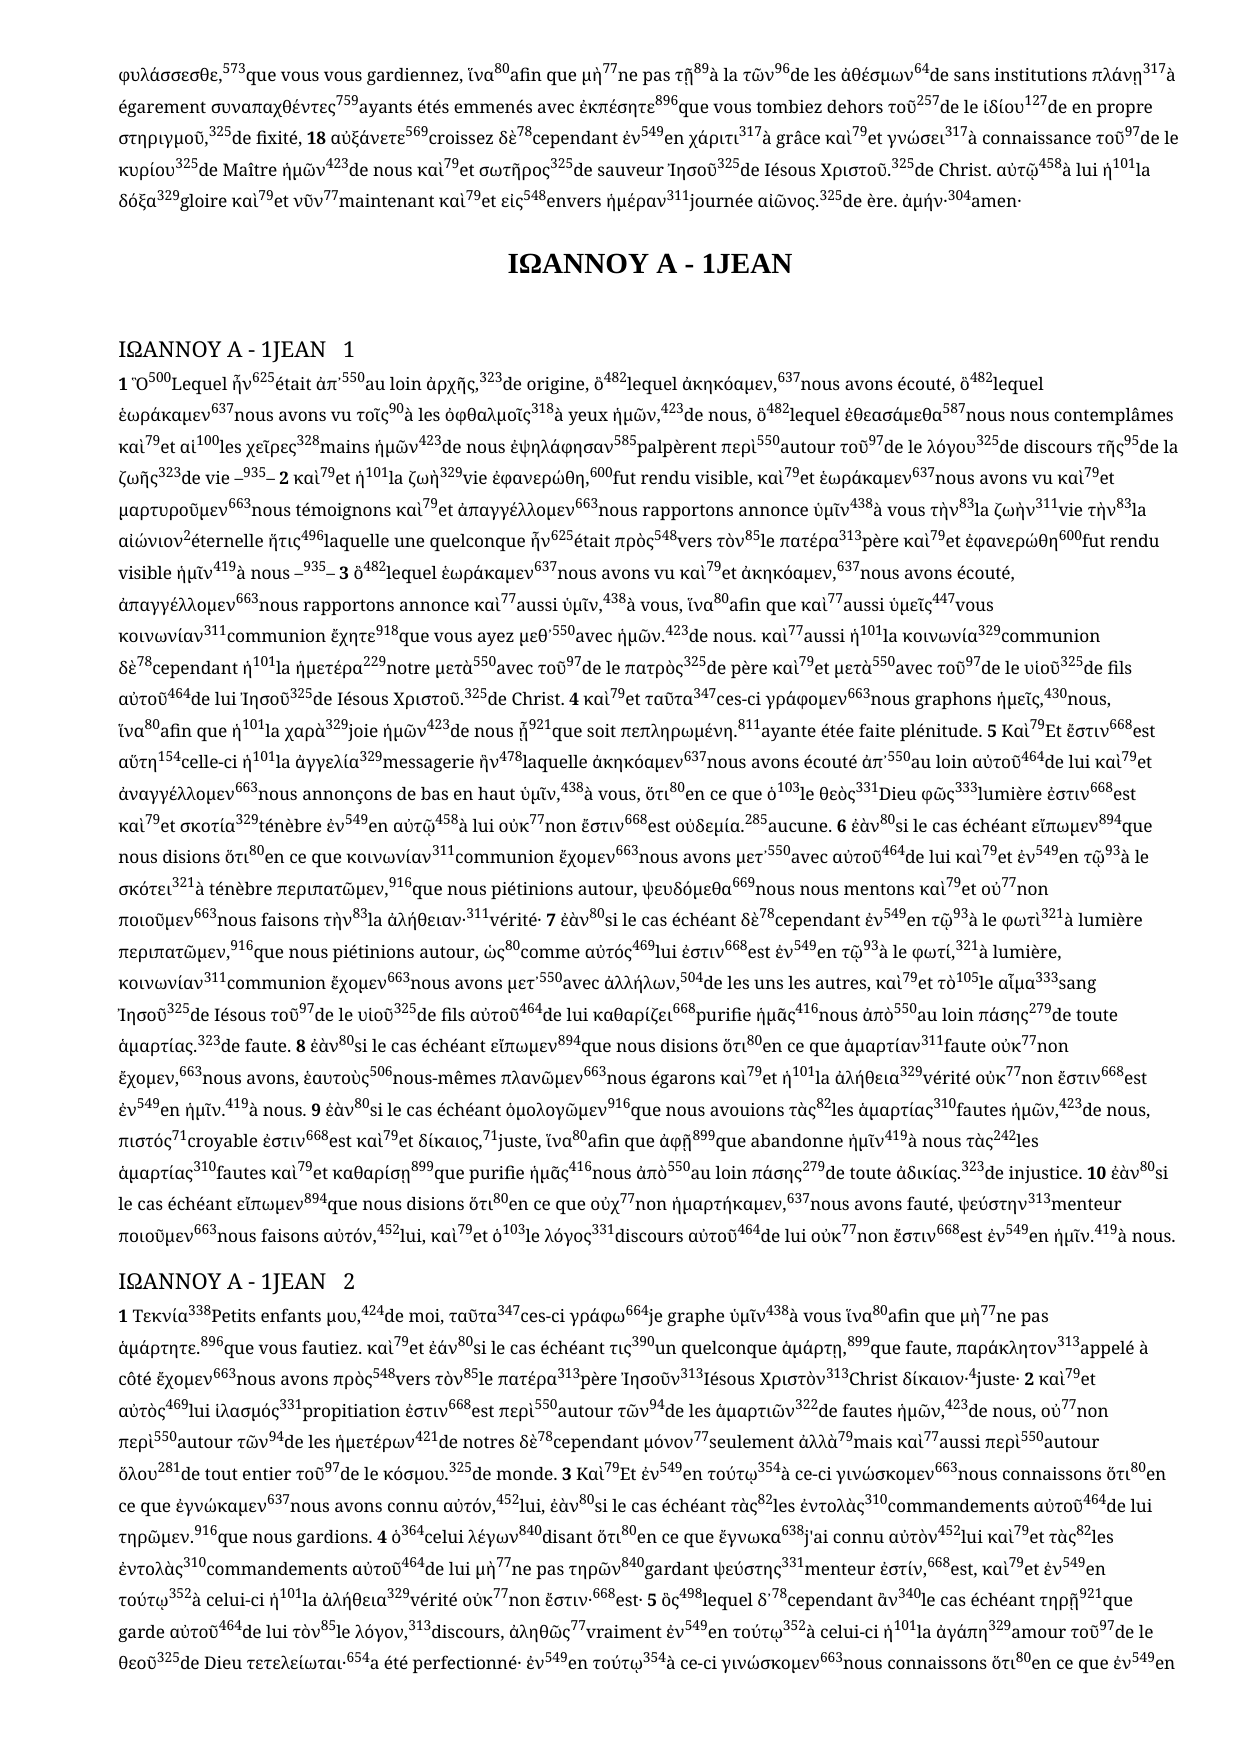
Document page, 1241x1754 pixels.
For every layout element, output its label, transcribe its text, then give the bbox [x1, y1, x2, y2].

text 1 Ὃ500Lequel ἦν625était ἀπ᾽550au loin ἀρχῆς,323de origine, ὃ482lequel ἀκηκόαμεν,637nous avons écouté, ὃ482lequel ἑωράκαμεν637nous avons vu τοῖς90à les ὀφθαλμοῖς318à yeux ἡμῶν,423de nous, ὃ482lequel ἐθεασάμεθα587nous nous contemplâmes καὶ79et αἱ100les χεῖρες328mains ἡμῶν423de nous ἐψηλάφησαν585palpèrent περὶ550autour τοῦ97de le λόγου325de discours τῆς95de la ζωῆς323de vie –935– 2 καὶ79et ἡ101la ζωὴ329vie ἐφανερώθη,600fut rendu visible, καὶ79et ἑωράκαμεν637nous avons vu καὶ79et μαρτυροῦμεν663nous témoignons καὶ79et ἀπαγγέλλομεν663nous rapportons annonce ὑμῖν438à vous τὴν83la ζωὴν311vie τὴν83la αἰώνιον2éternelle ἥτις496laquelle une quelconque ἦν625était πρὸς548vers τὸν85le πατέρα313père καὶ79et ἐφανερώθη600fut rendu visible ἡμῖν419à nous –935– 3 ὃ482lequel ἑωράκαμεν637nous avons vu καὶ79et ἀκηκόαμεν,637nous avons écouté, ἀπαγγέλλομεν663nous rapportons annonce καὶ77aussi ὑμῖν,438à vous, ἵνα80afin que καὶ77aussi ὑμεῖς447vous κοινωνίαν311communion ἔχητε918que vous ayez μεθ᾽550avec ἡμῶν.423de nous. καὶ77aussi ἡ101la κοινωνία329communion δὲ78cependant ἡ101la ἡμετέρα229notre μετὰ550avec τοῦ97de le πατρὸς325de père καὶ79et μετὰ550avec τοῦ97de le υἱοῦ325de fils αὐτοῦ464de lui Ἰησοῦ325de Iésous Χριστοῦ.325de Christ. 4 καὶ79et ταῦτα347ces-ci γράφομεν663nous graphons ἡμεῖς,430nous, ἵνα80afin que ἡ101la χαρὰ329joie ἡμῶν423de nous ᾖ921que soit πεπληρωμένη.811ayante étée faite plénitude. 5 Καὶ79Et ἔστιν668est αὕτη154celle-ci ἡ101la ἀγγελία329messagerie ἣν478laquelle ἀκηκόαμεν637nous avons écouté ἀπ᾽550au loin αὐτοῦ464de lui καὶ79et ἀναγγέλλομεν663nous annonçons de bas en haut ὑμῖν,438à vous, ὅτι80en ce que ὁ103le θεὸς331Dieu φῶς333lumière ἐστιν668est καὶ79et σκοτία329ténèbre ἐν549en αὐτῷ458à lui οὐκ77non ἔστιν668est οὐδεμία.285aucune. 6 ἐὰν80si le cas échéant εἴπωμεν894que nous disions ὅτι80en ce que κοινωνίαν311communion ἔχομεν663nous avons μετ᾽550avec αὐτοῦ464de lui καὶ79et ἐν549en τῷ93à le σκότει321à ténèbre περιπατῶμεν,916que nous piétinions autour, ψευδόμεθα669nous nous mentons καὶ79et οὐ77non ποιοῦμεν663nous faisons τὴν83la ἀλήθειαν·311vérité· 7 ἐὰν80si le cas échéant δὲ78cependant ἐν549en τῷ93à le φωτὶ321à lumière περιπατῶμεν,916que nous piétinions autour, ὡς80comme αὐτός469lui ἐστιν668est ἐν549en τῷ93à le φωτί,321à lumière, κοινωνίαν311communion ἔχομεν663nous avons μετ᾽550avec ἀλλήλων,504de les uns les autres, καὶ79et τὸ105le αἷμα333sang Ἰησοῦ325de Iésous τοῦ97de le υἱοῦ325de fils αὐτοῦ464de lui καθαρίζει668purifie ἡμᾶς416nous ἀπὸ550au loin πάσης279de toute ἁμαρτίας.323de faute. 8 ἐὰν80si le cas échéant εἴπωμεν894que nous disions ὅτι80en ce que ἁμαρτίαν311faute οὐκ77non ἔχομεν,663nous avons, ἑαυτοὺς506nous-mêmes πλανῶμεν663nous égarons καὶ79et ἡ101la ἀλήθεια329vérité οὐκ77non ἔστιν668est ἐν549en ἡμῖν.419à nous. 9 ἐὰν80si le cas échéant ὁμολογῶμεν916que nous avouions τὰς82les ἁμαρτίας310fautes ἡμῶν,423de nous, πιστός71croyable ἐστιν668est καὶ79et δίκαιος,71juste, ἵνα80afin que ἀφῇ899que abandonne ἡμῖν419à nous τὰς242les ἁμαρτίας310fautes καὶ79et καθαρίσῃ899que purifie ἡμᾶς416nous ἀπὸ550au loin πάσης279de toute ἀδικίας.323de injustice. 10 ἐὰν80si le cas échéant εἴπωμεν894que nous disions ὅτι80en ce que οὐχ77non ἡμαρτήκαμεν,637nous avons fauté, ψεύστην313menteur ποιοῦμεν663nous faisons αὐτόν,452lui, καὶ79et ὁ103le λόγος331discours αὐτοῦ464de lui οὐκ77non ἔστιν668est ἐν549en ἡμῖν.419à nous. [118, 368, 1181, 1247]
text 1 Ταύτην344Celle-ci ἤδη,77déjà, ἀγαπητοί,75aimés, δευτέραν51deuxième ὑμῖν438à vous γράφω664je graphe ἐπιστολὴν311épître ἐν549en αἷς483à lesquelles διεγείρω664je réveille ὑμῶν441de vous ἐν549en ὑπομνήσει317à remémoration du dessous τὴν83la εἰλικρινῆ2sincère διάνοιαν311capacité d’intelligence 2 μνησθῆναι683être mémorisé τῶν98de les προειρημένων808de ayants étés prédits ῥημάτων326de oraux ὑπὸ550sous τῶν96de les ἁγίων15de saints προφητῶν324de prophètes καὶ79et τῆς95de la τῶν96de les ἀποστόλων324de envoyés ὑμῶν441de vous ἐντολῆς323de commandement τοῦ97de le κυρίου325de Maître καὶ79et σωτῆρος.325de sauveur. 3 τοῦτο348ce-ci πρῶτον77premièrement γινώσκοντες839connaissants ὅτι80en ce que ἐλεύσονται611se viendront ἐπ᾽550sur ἐσχάτων208de dernières τῶν94de les ἡμερῶν322de journées ἐν549en ἐμπαιγμονῇ317à raillerie ἐμπαῖκται330railleurs κατὰ548selon τὰς242les ἰδίας112en propres ἐπιθυμίας310désirs en fureurs αὐτῶν463de eux πορευόμενοι866se allants 4 καὶ79et λέγοντες·839disants· ποῦ77où? ἐστιν668est ἡ101la ἐπαγγελία329promesse τῆς95de la παρουσίας323de présence αὐτοῦ;464de lui; ἀφ᾽550au loin ἧς490de laquelle γὰρ79car οἱ102les πατέρες330pères ἐκοιμήθησαν,599furent mis au coucher, πάντα391tous οὕτως77ainsi διαμένει668reste constamment ἀπ᾽550au loin ἀρχῆς323de origine κτίσεως.323de création. 5 λανθάνει668omet γὰρ79car αὐτοὺς451eux τοῦτο366ce-ci θέλοντας821voulants ὅτι80en ce que οὐρανοὶ330cieux ἦσαν624étaient ἔκπαλαι77depuis longtemps καὶ79et γῆ329terre ἐξ550hors ὕδατος327de eau καὶ79et δι᾽550par ὕδατος327de eau συνεστῶσα781ayante dressée avec τῷ91à le τοῦ97de le θεοῦ325de Dieu λόγῳ319à discours 6 δι᾽550par ὧν493de lesquels ὁ103le τότε77alors κόσμος331monde ὕδατι321à eau κατακλυσθεὶς760ayant été baigné de flots de haut en bas ἀπώλετο·592se perdit au loin· 7 οἱ102les δὲ78cependant νῦν77maintenant οὐρανοὶ330cieux καὶ79et ἡ101la γῆ329terre τῷ91à le αὐτῷ144à même λόγῳ319à discours τεθησαυρισμένοι812ayants étés thésaurisés εἰσὶν667sont πυρὶ321à feu τηρούμενοι890étants gardés εἰς548envers ἡμέραν311journée κρίσεως323de jugement καὶ79et ἀπωλείας323de perte complète τῶν96de les ἀσεβῶν15de impies ἀνθρώπων.324de êtres humains. 8 Ἓν73Un δὲ78cependant τοῦτο158ce-ci μὴ77ne pas λανθανέτω572omette ὑμᾶς,436vous, ἀγαπητοί,75aimés, ὅτι80en ce que μία195une ἡμέρα329journée παρὰ549à côté κυρίῳ319à Maître ὡς80comme χίλια198mille ἔτη332ans καὶ79et χίλια198mille ἔτη332ans ὡς80comme ἡμέρα329journée μία.195une. 9 οὐ77non βραδύνει668est lent κύριος331Maître τῆς255de la ἐπαγγελίας,323de promesse, ὥς80comme τινες389des quelconques βραδύτητα311lenteur ἡγοῦνται,673se gouvernent, ἀλλὰ79mais μακροθυμεῖ668éloigne fureur εἰς548envers ὑμᾶς436vous μὴ79ne pas βουλόμενός867se ayant dessein τινας372des quelconques ἀπολέσθαι682se perdre au loin ἀλλὰ79mais πάντας372tous εἰς548envers μετάνοιαν311transintelligence χωρῆσαι.681placer. 10 Ἥξει606Surgira δὲ78cependant ἡμέρα329journée κυρίου325de Maître ὡς80comme κλέπτης331voleur ἐν549en ᾗ484à laquelle οἱ102les οὐρανοὶ330cieux ῥοιζηδὸν77avec un fort bruit παρελεύσονται,611se passeront à côté, στοιχεῖα332éléments δὲ78cependant καυσούμενα892étants embrasés λυθήσεται,619sera délié, καὶ79et γῆ329terre καὶ79et τὰ104les ἐν549en αὐτῇ456à elle ἔργα332travaux εὑρεθήσεται.619sera trouvé. 11 Τούτων359de Ces-ci οὕτως77ainsi πάντων282de tous λυομένων886de étants déliés ποταποὺς396de quels sortes δεῖ668attache de lien ὑπάρχειν689subsister ὑμᾶς436vous ἐν549en ἁγίαις7à saintes ἀναστροφαῖς316à retournements de bas en haut καὶ79et εὐσεβείαις316à piétés 12 προσδοκῶντας821attendants καὶ79et σπεύδοντας821hâtants τὴν83la παρουσίαν311présence τῆς95de la τοῦ97de le θεοῦ325de Dieu ἡμέρας323de journée δι᾽548par le fait de ἣν478laquelle οὐρανοὶ330cieux πυρούμενοι890étants brûlés au feu λυθήσονται618seront délié καὶ79et στοιχεῖα332éléments καυσούμενα892étants embrasés τήκεται.680est fondu. 13 καινοὺς3nouveaux δὲ78cependant οὐρανοὺς312cieux καὶ79et γῆν311terre καινὴν2nouvelle κατὰ548selon τὸ87le ἐπάγγελμα315promesse αὐτοῦ464de lui προσδοκῶμεν663nous attendons ἐν549en οἷς485à lesquels δικαιοσύνη329justice κατοικεῖ.668établit maison d'habitation. 14 Διό,79C'est pourquoi, ἀγαπητοί,75aimés, ταῦτα347ces-ci προσδοκῶντες839attendants σπουδάσατε553soyez en hâte ἄσπιλοι70sans taches καὶ79et ἀμώμητοι70irréprochables αὐτῷ458à lui εὑρεθῆναι683être trouvé ἐν549en εἰρήνῃ317à paix 15 καὶ79et τὴν83la τοῦ97de le κυρίου325de Maître ἡμῶν423de nous μακροθυμίαν311distance de fureur σωτηρίαν311sauvetage ἡγεῖσθε,573que vous vous gouvernez, καθὼς77de haut en bas comme καὶ77aussi ὁ103le ἀγαπητὸς71aimé ἡμῶν423de nous ἀδελφὸς331frère Παῦλος331Paulus κατὰ548selon τὴν83la δοθεῖσαν742ayante étée donnée αὐτῷ458à lui σοφίαν311sagesse ἔγραψεν586grapha ὑμῖν,438à vous, 16 ὡς80comme καὶ77aussi ἐν549en πάσαις272à toutes ἐπιστολαῖς316à épîtres λαλῶν840bavardant ἐν549en αὐταῖς455à elles περὶ550autour τούτων359de ces-ci ἐν549en αἷς483à lesquelles ἐστιν668est δυσνόητά48difficiles à comprendre τινα288des quelconques ἃ481lesquels οἱ102les ἀμαθεῖς70ignorants καὶ79et ἀστήρικτοι70non affermis στρεβλοῦσιν667tordent ὡς80comme καὶ77aussi τὰς82les λοιπὰς112restantes γραφὰς310graphes πρὸς548vers τὴν243la ἰδίαν344en propre αὐτῶν463de eux ἀπώλειαν.311perte complète. 17 Ὑμεῖς447Vous οὖν,79donc, ἀγαπητοί,75aimés, προγινώσκοντες839connaissants avant φυλάσσεσθε,573que vous vous gardiennez, ἵνα80afin que μὴ77ne pas τῇ89à la τῶν96de les ἀθέσμων64de sans institutions πλάνῃ317à égarement συναπαχθέντες759ayants étés emmenés avec ἐκπέσητε896que vous tombiez dehors τοῦ257de le ἰδίου127de en propre στηριγμοῦ,325de fixité, 18 αὐξάνετε569croissez δὲ78cependant ἐν549en χάριτι317à grâce καὶ79et γνώσει317à connaissance τοῦ97de le κυρίου325de Maître ἡμῶν423de nous καὶ79et σωτῆρος325de sauveur Ἰησοῦ325de Iésous Χριστοῦ.325de Christ. αὐτῷ458à lui ἡ101la δόξα329gloire καὶ79et νῦν77maintenant καὶ79et εἰς548envers ἡμέραν311journée αἰῶνος.325de ère. ἀμήν·304amen· [118, 59, 1181, 213]
subtitle ΙΩΑΝΝΟΥ Α - 1JEAN [118, 246, 1181, 279]
text 1 Τεκνία338Petits enfants μου,424de moi, ταῦτα347ces-ci γράφω664je graphe ὑμῖν438à vous ἵνα80afin que μὴ77ne pas ἁμάρτητε.896que vous fautiez. καὶ79et ἐάν80si le cas échéant τις390un quelconque ἁμάρτῃ,899que faute, παράκλητον313appelé à côté ἔχομεν663nous avons πρὸς548vers τὸν85le πατέρα313père Ἰησοῦν313Iésous Χριστὸν313Christ δίκαιον·4juste· 2 καὶ79et αὐτὸς469lui ἱλασμός331propitiation ἐστιν668est περὶ550autour τῶν94de les ἁμαρτιῶν322de fautes ἡμῶν,423de nous, οὐ77non περὶ550autour τῶν94de les ἡμετέρων421de notres δὲ78cependant μόνον77seulement ἀλλὰ79mais καὶ77aussi περὶ550autour ὅλου281de tout entier τοῦ97de le κόσμου.325de monde. 3 Καὶ79Et ἐν549en τούτῳ354à ce-ci γινώσκομεν663nous connaissons ὅτι80en ce que ἐγνώκαμεν637nous avons connu αὐτόν,452lui, ἐὰν80si le cas échéant τὰς82les ἐντολὰς310commandements αὐτοῦ464de lui τηρῶμεν.916que nous gardions. 4 ὁ364celui λέγων840disant ὅτι80en ce que ἔγνωκα638j'ai connu αὐτὸν452lui καὶ79et τὰς82les ἐντολὰς310commandements αὐτοῦ464de lui μὴ77ne pas τηρῶν840gardant ψεύστης331menteur ἐστίν,668est, καὶ79et ἐν549en τούτῳ352à celui-ci ἡ101la ἀλήθεια329vérité οὐκ77non ἔστιν·668est· 5 ὃς498lequel δ᾽78cependant ἂν340le cas échéant τηρῇ921que garde αὐτοῦ464de lui τὸν85le λόγον,313discours, ἀληθῶς77vraiment ἐν549en τούτῳ352à celui-ci ἡ101la ἀγάπη329amour τοῦ97de le θεοῦ325de Dieu τετελείωται·654a été perfectionné· ἐν549en τούτῳ354à ce-ci γινώσκομεν663nous connaissons ὅτι80en ce que ἐν549en αὐτῷ458à lui ἐσμεν.663nous sommes. 6 ὁ364celui λέγων840disant ἐν549en αὐτῷ458à lui μένειν689rester ὀφείλει,668doit, καθὼς77de haut en bas comme ἐκεῖνος364celui-là περιεπάτησεν,586piétina autour, καὶ77aussi αὐτὸς542lui-même οὕτως77ainsi περιπατεῖν.689piétiner autour. 7 Ἀγαπητοί,75Aimés, οὐκ77non ἐντολὴν311commandement καινὴν2nouvelle γράφω664je graphe ὑμῖν438à vous ἀλλ᾽79mais ἐντολὴν311commandement παλαιὰν2vieille ἣν478laquelle εἴχετε622vous aviez ἀπ᾽550au loin ἀρχῆς·323de origine· ἡ101la ἐντολὴ329commandement ἡ101la παλαιά20vieille ἐστιν668est ὁ103le λόγος331discours ὃν480lequel ἠκούσατε.583vous écoutâtes. 8 πάλιν77de nouveau ἐντολὴν311commandement καινὴν2nouvelle γράφω664je graphe ὑμῖν438à vous ὅ500lequel ἐστιν668est ἀληθὲς49vrai ἐν549en αὐτῷ458à lui καὶ79et ἐν549en ὑμῖν,438à vous, ὅτι80en ce que ἡ101la σκοτία329ténèbre παράγεται680est mené de côté καὶ79et τὸ105le φῶς333lumière τὸ105le ἀληθινὸν24véritable ἤδη77déjà φαίνει.668apparaît en lumière. 9 Ὁ364Celui λέγων840disant ἐν549en τῷ93à le φωτὶ321à lumière εἶναι689être καὶ79et τὸν85le ἀδελφὸν313frère αὐτοῦ464de lui μισῶν840haïssant ἐν549en τῇ89à la σκοτίᾳ317à ténèbre ἐστὶν668est ἕως551jusqu'à ce que ἄρτι.77à l'instant. 10 ὁ364celui ἀγαπῶν840aimant τὸν85le ἀδελφὸν313frère αὐτοῦ464de lui ἐν549en τῷ93à le φωτὶ321à lumière μένει,668reste, καὶ79et σκάνδαλον333scandale ἐν549en αὐτῷ458à lui οὐκ77non ἔστιν·668est· 11 ὁ364celui δὲ78cependant μισῶν840haïssant τὸν85le ἀδελφὸν313frère αὐτοῦ464de lui ἐν549en τῇ89à la σκοτίᾳ317à ténèbre ἐστὶν668est καὶ79et ἐν549en τῇ89à la σκοτίᾳ317à ténèbre περιπατεῖ668piétine autour καὶ79et οὐκ77non οἶδεν642a su ποῦ77où? ὑπάγει,668dirige en arrière, ὅτι80en ce que ἡ101la σκοτία329ténèbre ἐτύφλωσεν586aveugla τοὺς84les ὀφθαλμοὺς312yeux αὐτοῦ.464de lui. 12 Γράφω664Je graphe ὑμῖν,438à vous, τεκνία,338petits enfants, ὅτι80en ce que ἀφέωνται653ont été abandonnés ὑμῖν438à vous αἱ260les ἁμαρτίαι328fautes διὰ548par le fait de τὸ87le ὄνομα315nom αὐτοῦ.464de lui. 13 γράφω664je graphe ὑμῖν,438à vous, πατέρες,336pères, ὅτι80en ce que ἐγνώκατε639vous avez connu τὸν346celui ἀπ᾽550au loin ἀρχῆς.323de origine. γράφω664je graphe ὑμῖν,438à vous, νεανίσκοι,336adolescents, ὅτι80en ce que νενικήκατε639vous avez vaincu τὸν85le πονηρόν.53méchant. 14 ἔγραψα582je graphai ὑμῖν,438à vous, παιδία,338petits enfants, ὅτι80en ce que ἐγνώκατε639vous avez connu τὸν85le πατέρα.313père. ἔγραψα582je graphai ὑμῖν,438à vous, πατέρες,336pères, ὅτι80en ce que ἐγνώκατε639vous avez connu τὸν346celui ἀπ᾽550au loin ἀρχῆς.323de origine. ἔγραψα582je graphai ὑμῖν,438à vous, νεανίσκοι,336adolescents, ὅτι80en ce que ἰσχυροί46tenaces ἐστε665vous êtes καὶ79et ὁ103le λόγος331discours τοῦ97de le θεοῦ325de Dieu ἐν549en ὑμῖν438à vous μένει668reste καὶ79et νενικήκατε639vous avez vaincu τὸν85le πονηρόν.53méchant. 15 Μὴ79Ne pas ἀγαπᾶτε569aimez τὸν85le κόσμον313monde μηδὲ79ni cependant τὰ347ces ἐν549en τῷ91à le κόσμῳ.319à monde. ἐάν80si le cas échéant τις390un quelconque ἀγαπᾷ921que aime τὸν85le κόσμον,313monde, οὐκ77non ἔστιν668est ἡ101la ἀγάπη329amour τοῦ97de le πατρὸς325de père ἐν549en αὐτῷ·458à lui· 16 ὅτι80en ce que πᾶν289tout τὸ500ce ἐν549en τῷ91à le κόσμῳ,319à monde, ἡ101la ἐπιθυμία329désir en fureur τῆς95de la σαρκὸς323de chair καὶ79et ἡ101la ἐπιθυμία329désir en fureur τῶν96de les ὀφθαλμῶν324de yeux καὶ79et ἡ101la ἀλαζονεία329arrogance τοῦ97de le βίου,325de existence, οὐκ77non ἔστιν668est ἐκ550hors τοῦ97de le πατρὸς325de père ἀλλ᾽79mais ἐκ550hors τοῦ97de le κόσμου325de monde ἐστίν.668est. 17 καὶ79et ὁ103le κόσμος331monde παράγεται680est mené de côté καὶ79et ἡ101la ἐπιθυμία329désir en fureur αὐτοῦ,464de lui, ὁ364celui δὲ78cependant ποιῶν840faisant τὸ87le θέλημα315volonté τοῦ97de le θεοῦ325de Dieu μένει668reste εἰς548envers τὸν85le αἰῶνα.313ère. 18 Παιδία,338Petits enfants, ἐσχάτη212dernière ὥρα329heure ἐστίν,668est, καὶ79et καθὼς77de haut en bas comme ἠκούσατε583vous écoutâtes ὅτι80en ce que ἀντίχριστος331antichrist ἔρχεται,674se vient, καὶ77aussi νῦν77maintenant ἀντίχριστοι330antichrists πολλοὶ286nombreux γεγόνασιν,641ont devenus, ὅθεν80d'où γινώσκομεν663nous connaissons ὅτι80en ce que ἐσχάτη212dernière ὥρα329heure ἐστίν.668est. 19 ἐξ550hors ἡμῶν423de nous ἐξῆλθαν585sortirent ἀλλ᾽79mais οὐκ77non ἦσαν624étaient ἐξ550hors ἡμῶν,423de nous, εἰ80si γὰρ79car ἐξ550hors ἡμῶν423de nous ἦσαν,624étaient, μεμενήκεισαν658avaient restés ἂν340le cas échéant μεθ᾽550avec ἡμῶν423de nous –935– ἀλλ᾽79mais ἵνα80afin que φανερωθῶσιν910que soient rendu visible ὅτι80en ce que οὐκ77non εἰσὶν667sont πάντες389tous ἐξ550hors ἡμῶν.423de nous. 20 καὶ79et ὑμεῖς447vous χρῖσμα315onction ἔχετε665vous avez ἀπὸ550au loin τοῦ97de le ἁγίου65de saint καὶ79et οἴδατε639vous avez su πάντες.389tous. 21 οὐκ77non ἔγραψα582je graphai ὑμῖν438à vous ὅτι80en ce que οὐκ77non οἴδατε639vous avez su τὴν83la ἀλήθειαν311vérité ἀλλ᾽79mais ὅτι80en ce que οἴδατε639vous avez su αὐτὴν450elle καὶ79et ὅτι80en ce que πᾶν289tout ψεῦδος333mensonge ἐκ550hors τῆς95de la ἀληθείας323de vérité οὐκ77non ἔστιν.668est. 22 Τίς410Quel ἐστιν668est ὁ103le ψεύστης331menteur εἰ551si μὴ77ne pas ὁ364celui ἀρνούμενος867se niant ὅτι80en ce que Ἰησοῦς331Iésous οὐκ77non ἔστιν668est ὁ103le Χριστός;331Christ; οὗτός364celui-ci ἐστιν668est ὁ103le ἀντίχριστος,331antichrist, ὁ364celui ἀρνούμενος867se niant τὸν85le πατέρα313père καὶ79et τὸν85le υἱόν.313fils. 23 πᾶς390tout ὁ364celui ἀρνούμενος867se niant τὸν85le υἱὸν313fils οὐδὲ77non cependant τὸν85le πατέρα313père ἔχει,668a, ὁ364celui ὁμολογῶν840avouant τὸν85le υἱὸν313fils καὶ77aussi τὸν85le πατέρα313père ἔχει.668a. 24 ὑμεῖς447vous ὃ482lequel ἠκούσατε583vous écoutâtes ἀπ᾽550au loin ἀρχῆς,323de origine, ἐν549en ὑμῖν438à vous μενέτω.572reste. ἐὰν80si le cas échéant ἐν549en ὑμῖν438à vous μείνῃ899que reste ὃ482lequel ἀπ᾽550au loin ἀρχῆς323de origine ἠκούσατε,583vous écoutâtes, καὶ77aussi ὑμεῖς447vous ἐν549en τῷ91à le υἱῷ319à fils καὶ79et ἐν549en τῷ91à le πατρὶ319à père μενεῖτε.603vous resterez. 25 καὶ79et αὕτη362celle-ci ἐστὶν668est ἡ101la ἐπαγγελία329promesse ἣν478laquelle αὐτὸς469lui ἐπηγγείλατο592se promit ἡμῖν,419à nous, τὴν83la ζωὴν311vie τὴν83la αἰώνιον.2éternelle. 26 Ταῦτα347Ces-ci ἔγραψα582je graphai ὑμῖν438à vous περὶ550autour τῶν357de ceux πλανώντων833de égarants ὑμᾶς.436vous. 27 καὶ79et ὑμεῖς447vous τὸ105le χρῖσμα333onction ὃ482lequel ἐλάβετε583vous prîtes ἀπ᾽550au loin αὐτοῦ464de lui μένει668reste ἐν549en ὑμῖν,438à vous, καὶ79et οὐ77non χρείαν311besoin ἔχετε665vous avez ἵνα80afin que τις390un quelconque διδάσκῃ921que enseigne ὑμᾶς,436vous, ἀλλ᾽79mais ὡς80comme τὸ105le αὐτοῦ464de lui χρῖσμα333onction διδάσκει668enseigne ὑμᾶς436vous περὶ550autour πάντων,385de tous, καὶ79et ἀληθές49vrai ἐστιν668est καὶ79et οὐκ77non ἔστιν668est ψεῦδος,333mensonge, καὶ79et καθὼς77de haut en bas comme ἐδίδαξεν586enseigna ὑμᾶς,436vous, μένετε665vous restez ἐν549en αὐτῷ.458à lui. 28 Καὶ79Et νῦν,77maintenant, τεκνία,338petits enfants, μένετε569restez ἐν549en αὐτῷ,458à lui, ἵνα80afin que ἐὰν80si le cas échéant φανερωθῇ,911que soit rendu visible, σχῶμεν894que nous ayons παρρησίαν311oralité franche καὶ79et μὴ77ne pas αἰσχυνθῶμεν906que nous soyons eu honte ἀπ᾽550au loin αὐτοῦ464de lui ἐν549en τῇ89à la παρουσίᾳ317à présence αὐτοῦ.464de lui. 29 ἐὰν80si le cas échéant εἰδῆτε914que vous ayez su ὅτι80en ce que δίκαιός47juste ἐστιν,668est, γινώσκετε665vous connaissez ὅτι80en ce que καὶ77aussi πᾶς390tout ὁ364celui ποιῶν840faisant τὴν83la δικαιοσύνην311justice ἐξ550hors αὐτοῦ464de lui γεγέννηται.654a été engendré. [118, 1300, 1181, 1675]
text ΙΩΑΝΝΟΥ Α - 1JEAN 2 [118, 1266, 1181, 1296]
text ΙΩΑΝΝΟΥ Α - 1JEAN 1 [118, 333, 1181, 363]
